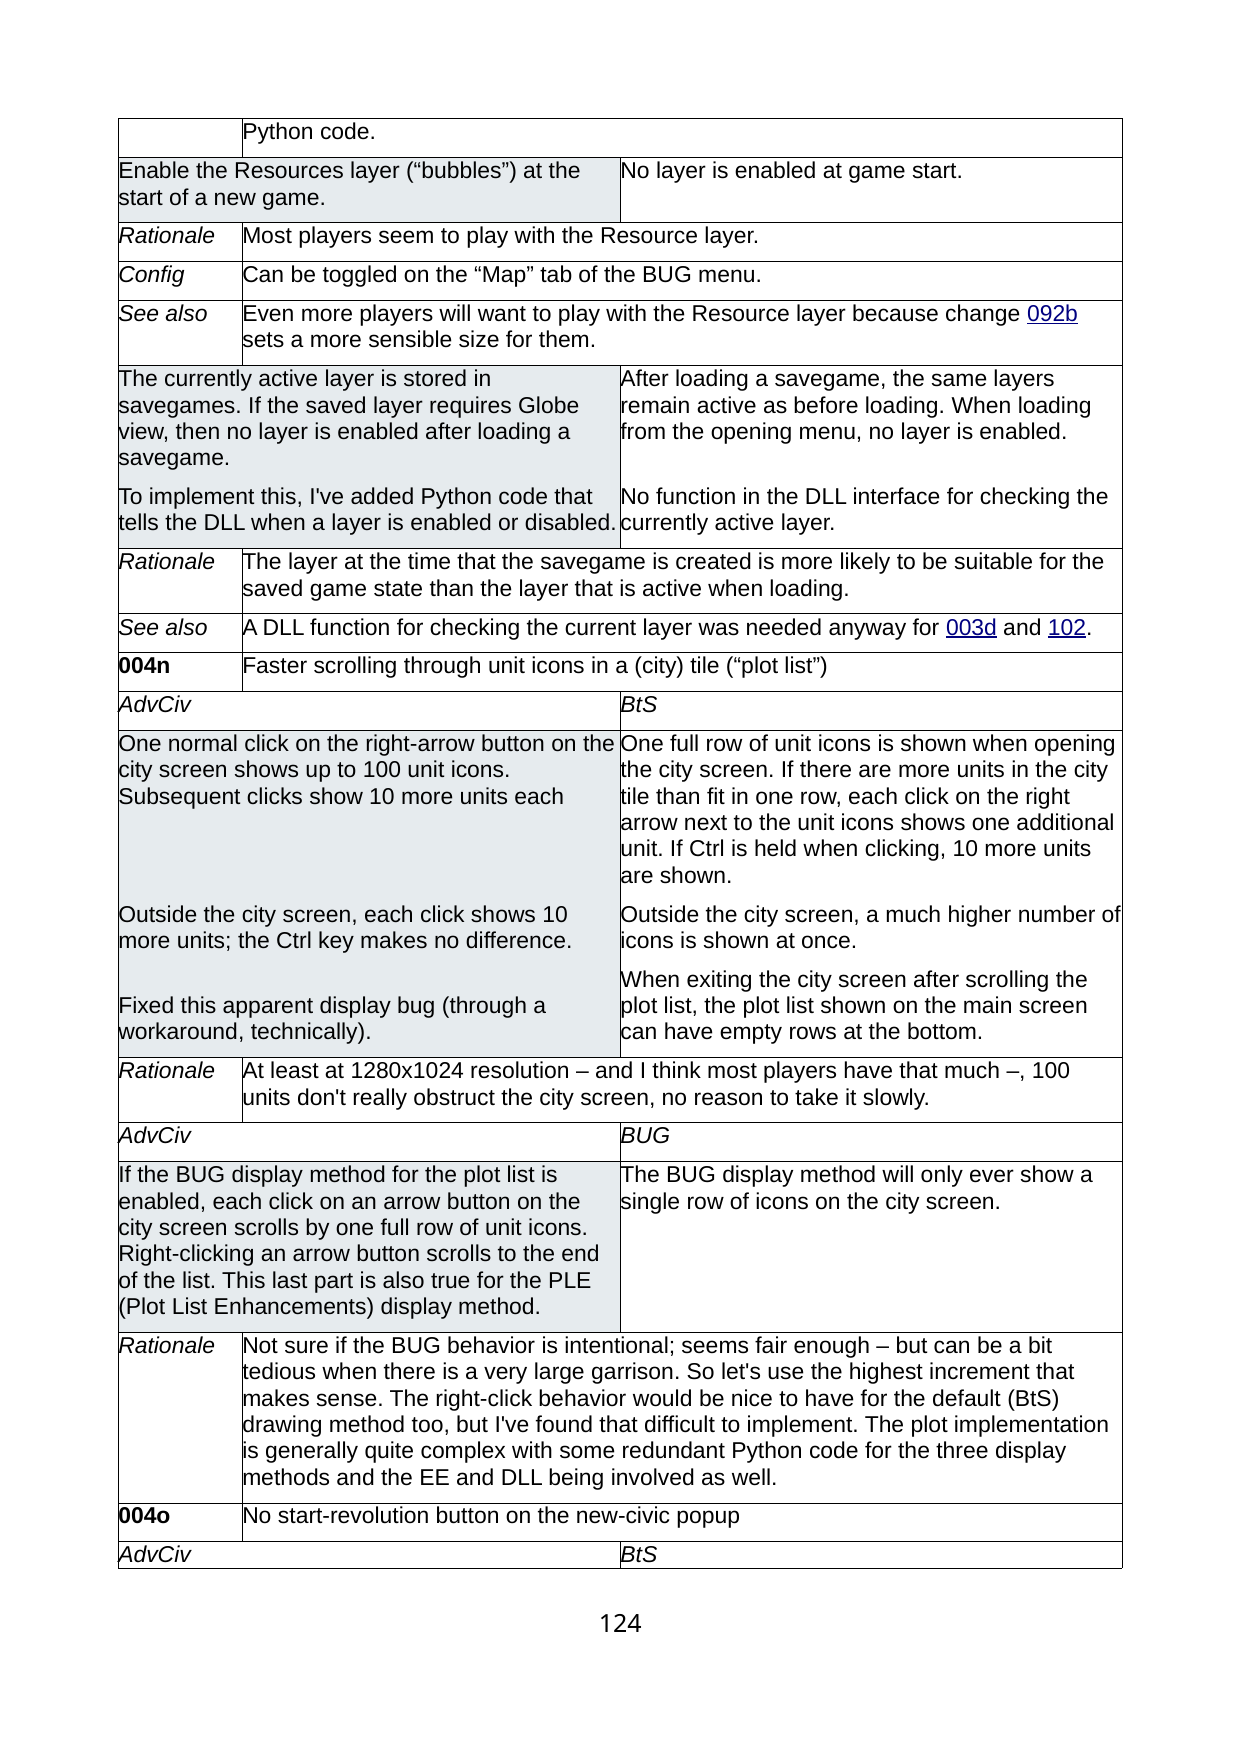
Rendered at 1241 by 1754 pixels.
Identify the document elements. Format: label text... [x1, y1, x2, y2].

table_cell The BUG display method will only ever show a single row of icons on the city screen. [621, 1162, 1122, 1332]
table_cell The currently active layer is stored in savegames. If the saved layer requires Globe view, then no layer is enabled after loading a savegame. To implement this, I've added Python code that tells the DLL when a layer is enabled or disabled. [119, 366, 620, 548]
table_cell BtS [621, 1542, 1122, 1568]
table_cell Faster scrolling through unit icons in a (city) tile (“plot list”) [243, 653, 1122, 691]
table_cell Rationale [119, 223, 242, 261]
table_cell BUG [621, 1123, 1122, 1161]
table_cell Most players seem to play with the Resource layer. [243, 223, 1122, 261]
table_cell After loading a savegame, the same layers remain active as before loading. When loading from the opening menu, no layer is enabled. No function in the DLL interface for checking the currently active layer. [621, 366, 1122, 548]
table_cell The layer at the time that the savegame is created is more likely to be suitable for the saved game state than the layer that is active when loading. [243, 549, 1122, 613]
table_cell 004n [119, 653, 242, 691]
table_cell No start-revolution button on the new-civic popup [243, 1504, 1122, 1541]
table_cell BtS [621, 692, 1122, 730]
table_cell Even more players will want to play with the Resource layer because change 092b sets a more sensible size for them. [243, 301, 1122, 365]
table_cell Rationale [119, 1333, 242, 1502]
table_cell 004o [119, 1504, 242, 1541]
table_cell [119, 119, 242, 157]
table_cell Python code. [243, 119, 1122, 157]
table_cell If the BUG display method for the plot list is enabled, each click on an arrow button on the city screen scrolls by one full row of unit icons. Right-clicking an arrow button scrolls to the end of the list. This last part is also true for the PLE (Plot List Enhancements) display method. [119, 1162, 620, 1332]
table_cell Rationale [119, 1058, 242, 1122]
table_cell Not sure if the BUG behavior is intentional; seems fair enough – but can be a bit tedious when there is a very large garrison. So let's use the highest increment that makes sense. The right-click behavior would be nice to have for the default (BtS) drawing method too, but I've found that difficult to implement. The plot implementation is generally quite complex with some redundant Python code for the three display methods and the EE and DLL being involved as well. [243, 1333, 1122, 1502]
table_cell Enable the Resources layer (“bubbles”) at the start of a new game. [119, 158, 620, 222]
table_cell A DLL function for checking the current layer was needed anyway for 003d and 102. [243, 614, 1122, 652]
table_cell At least at 1280x1024 resolution – and I think most players have that much –, 100 units don't really obstruct the city screen, no reason to take it slowly. [243, 1058, 1122, 1122]
table_cell Rationale [119, 549, 242, 613]
table_cell AdvCiv [119, 1542, 620, 1568]
table_cell AdvCiv [119, 692, 620, 730]
table_cell See also [119, 614, 242, 652]
table_cell One full row of unit icons is shown when opening the city screen. If there are more units in the city tile than fit in one row, each click on the right arrow next to the unit icons shows one additional unit. If Ctrl is held when clicking, 10 more units are shown. Outside the city screen, a much higher number of icons is shown at once. When exiting the city screen after scrolling the plot list, the plot list shown on the main screen can have empty rows at the bottom. [621, 731, 1122, 1057]
table_cell Can be toggled on the “Map” tab of the BUG menu. [243, 262, 1122, 300]
table_cell No layer is enabled at game start. [621, 158, 1122, 222]
table_cell Config [119, 262, 242, 300]
table_cell See also [119, 301, 242, 365]
table_cell AdvCiv [119, 1123, 620, 1161]
table_cell One normal click on the right-arrow button on the city screen shows up to 100 unit icons. Subsequent clicks show 10 more units each Outside the city screen, each click shows 10 more units; the Ctrl key makes no difference. Fixed this apparent display bug (through a workaround, technically). [119, 731, 620, 1057]
